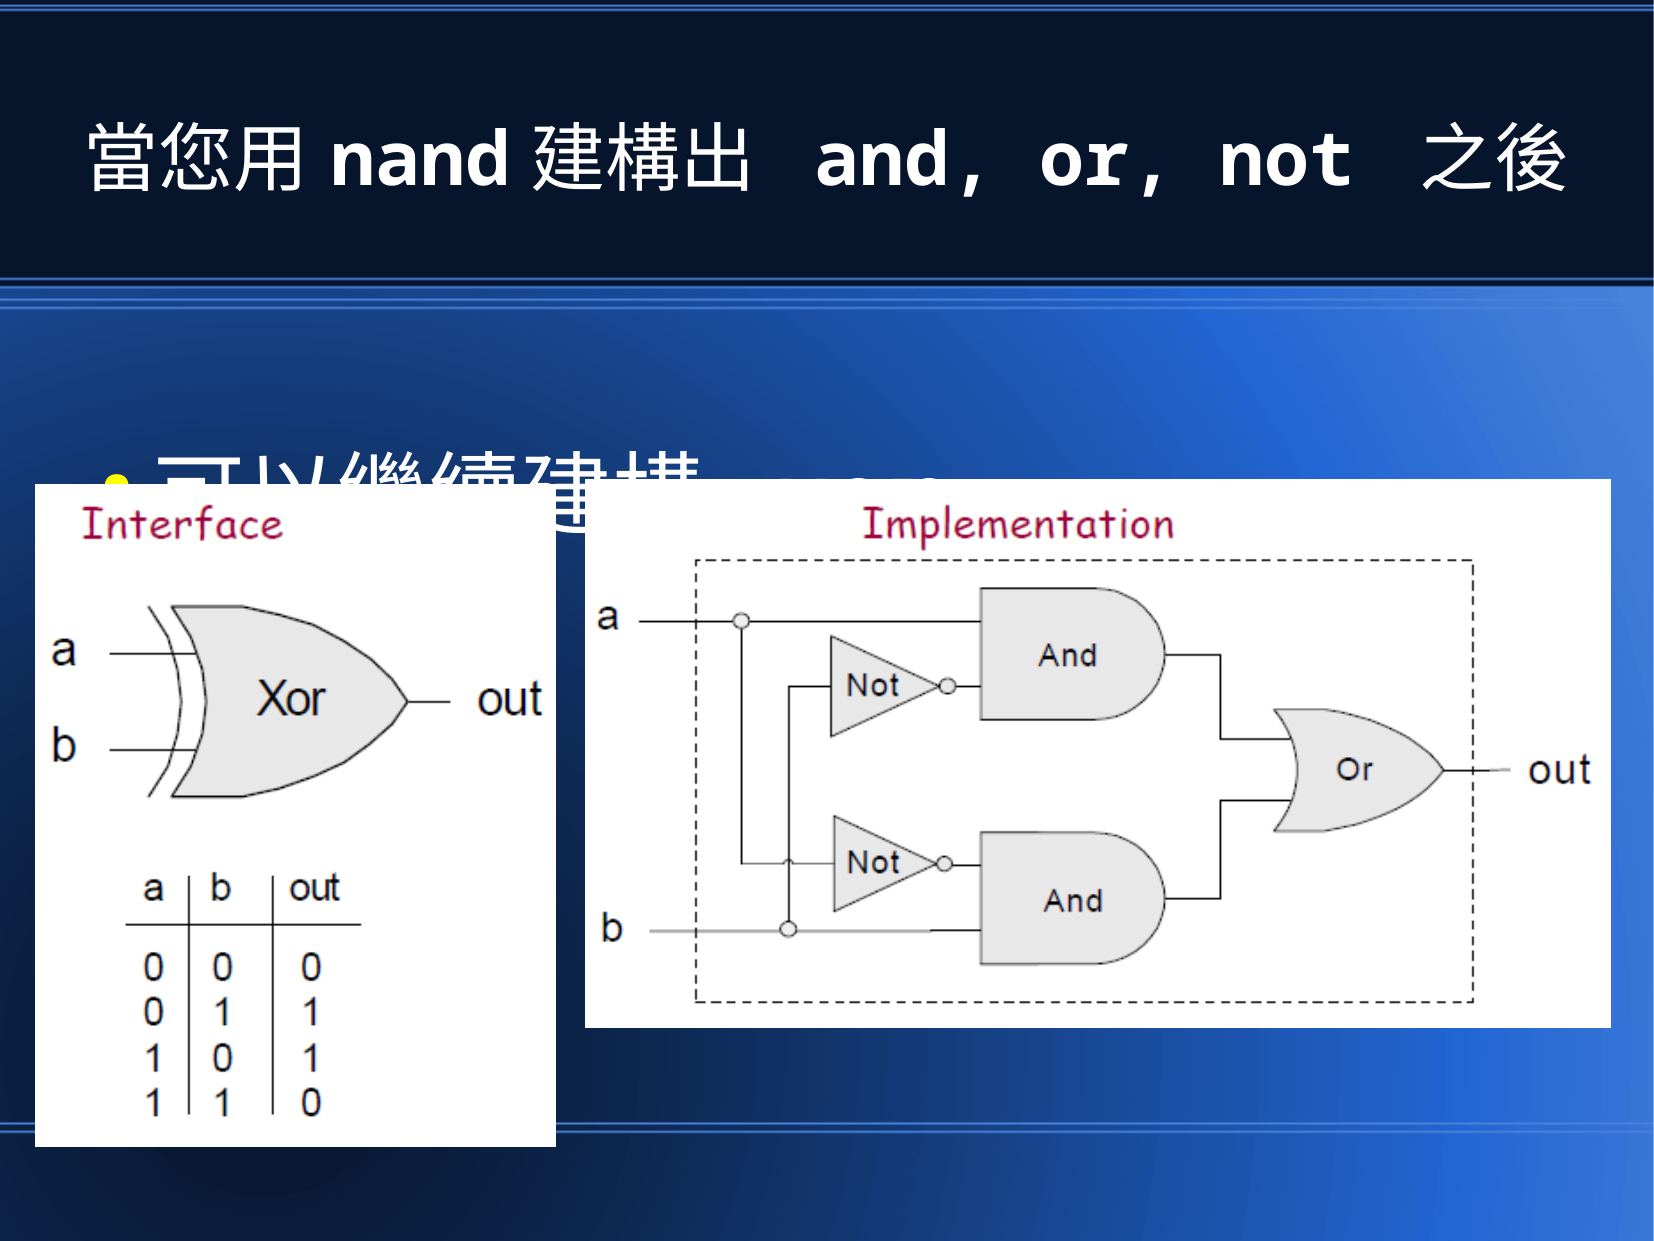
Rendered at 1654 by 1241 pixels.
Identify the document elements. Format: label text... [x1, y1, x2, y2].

picture [0, 0, 1654, 1241]
list 可以繼續建構 xor [82, 355, 1571, 1241]
title 當您用nand建構出 and, or, not 之後 [82, 49, 1571, 257]
